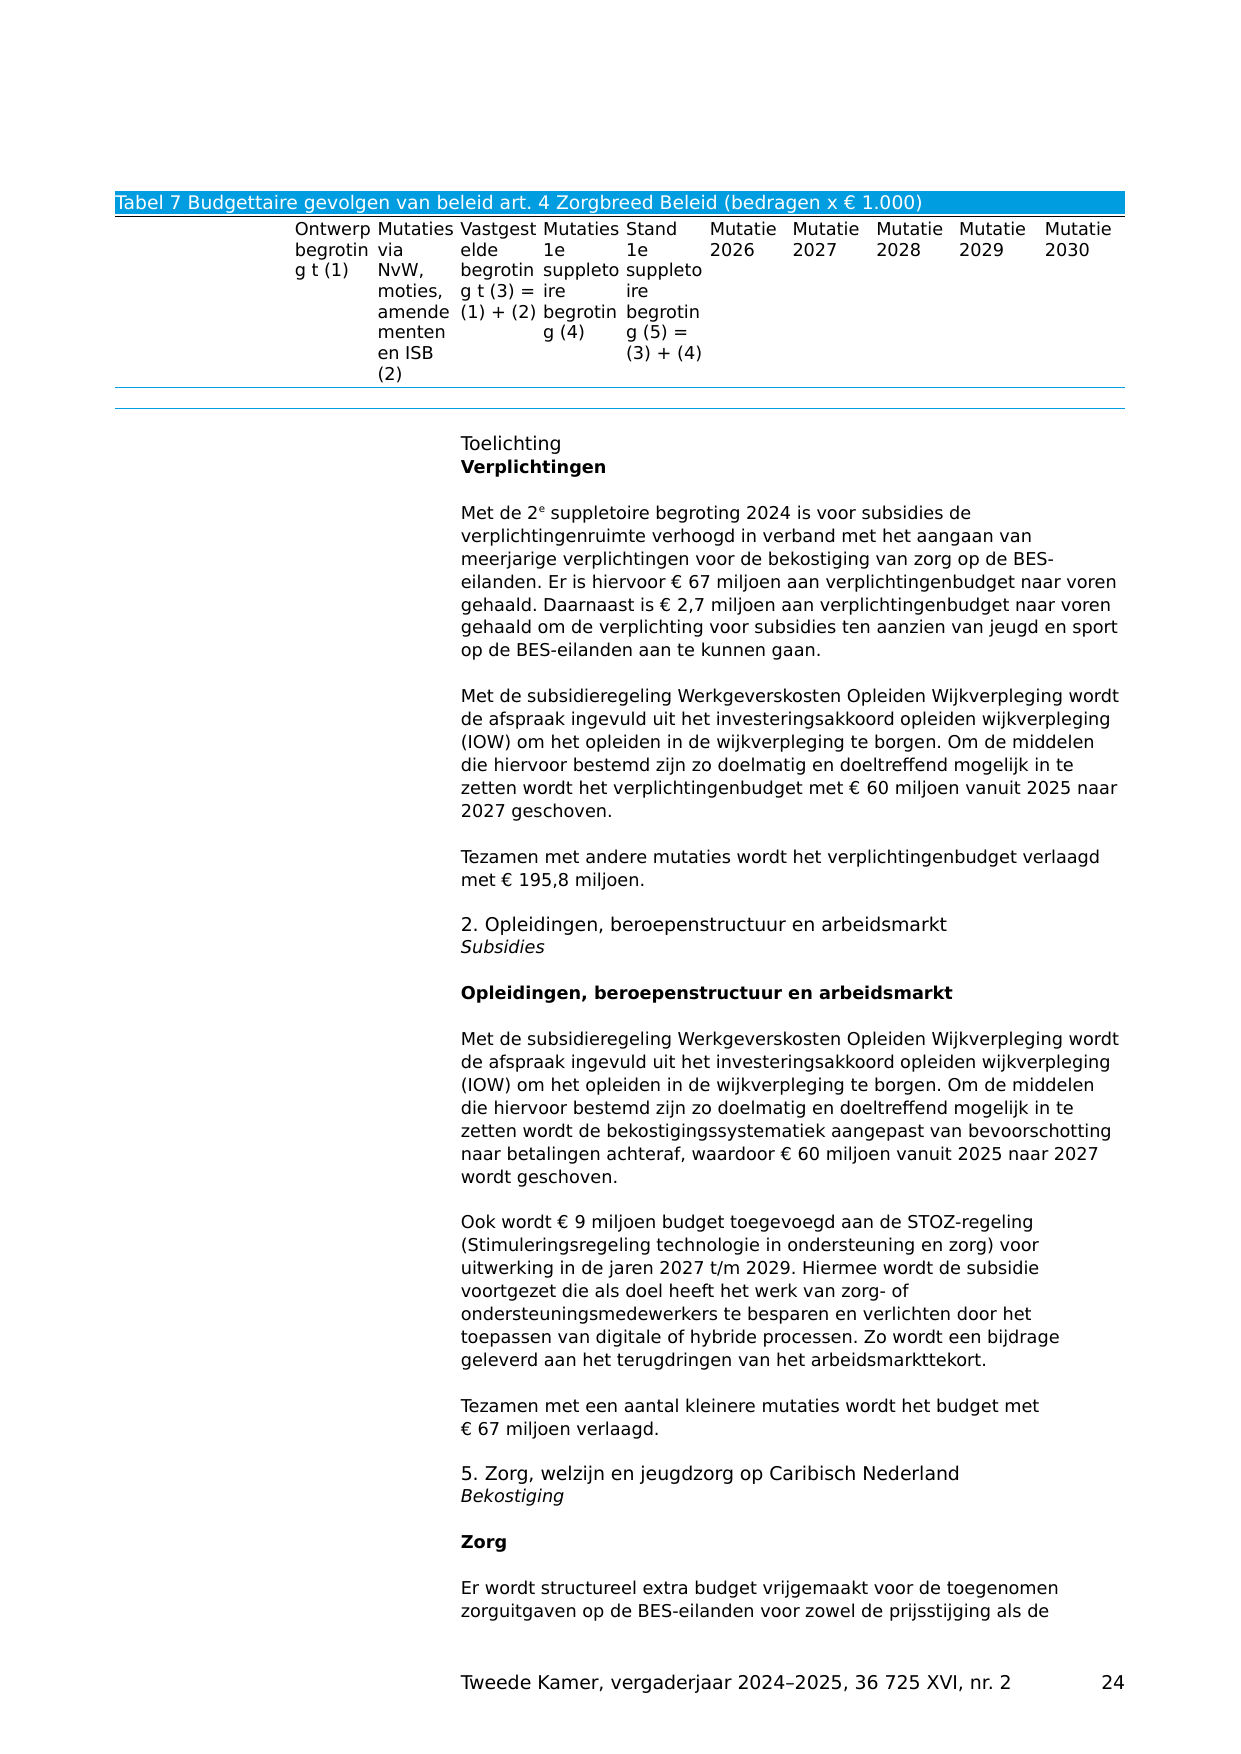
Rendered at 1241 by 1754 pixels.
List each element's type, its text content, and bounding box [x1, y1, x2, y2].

title 2. Opleidingen, beroepenstructuur en arbeidsmarkt [461, 913, 1125, 936]
table_cell Mutatie 2029 [956, 217, 1042, 387]
text Tezamen met andere mutaties wordt het verplichtingenbudget verlaagd met € 195,8 miljoen. [461, 845, 1125, 891]
table_cell [150, 217, 292, 387]
text Met de subsidieregeling Werkgeverskosten Opleiden Wijkverpleging wordt de afspraak ingevuld uit het investeringsakkoord opleiden wijkverpleging (IOW) om het opleiden in de wijkverpleging te borgen. Om de middelen die hiervoor bestemd zijn zo doelmatig en doeltreffend mogelijk in te zetten wordt de bekostigingssystematiek aangepast van bevoorschotting naar betalingen achteraf, waardoor € 60 miljoen vanuit 2025 naar 2027 wordt geschoven. [461, 1027, 1125, 1188]
table_cell Stand 1e suppletoire begroting (5) = (3) + (4) [623, 217, 707, 387]
table_cell [115, 217, 150, 387]
table_cell [623, 388, 707, 408]
title Toelichting [461, 433, 1125, 455]
table_cell Mutatie 2027 [789, 217, 873, 387]
table_cell [540, 388, 623, 408]
table_cell [115, 388, 150, 408]
text Met de subsidieregeling Werkgeverskosten Opleiden Wijkverpleging wordt de afspraak ingevuld uit het investeringsakkoord opleiden wijkverpleging (IOW) om het opleiden in de wijkverpleging te borgen. Om de middelen die hiervoor bestemd zijn zo doelmatig en doeltreffend mogelijk in te zetten wordt het verplichtingenbudget met € 60 miljoen vanuit 2025 naar 2027 geschoven. [461, 684, 1125, 822]
title 5. Zorg, welzijn en jeugdzorg op Caribisch Nederland [461, 1463, 1125, 1484]
text Verplichtingen [461, 455, 1125, 478]
table_cell [789, 388, 873, 408]
table_cell [374, 388, 457, 408]
text Zorg [461, 1530, 1125, 1553]
text Er wordt structureel extra budget vrijgemaakt voor de toegenomen zorguitgaven op de BES-eilanden voor zowel de prijsstijging als de [461, 1576, 1125, 1622]
text Bekostiging [461, 1484, 1125, 1507]
text Opleidingen, beroepenstructuur en arbeidsmarkt [461, 981, 1125, 1004]
table_cell [956, 388, 1042, 408]
table_cell [457, 388, 540, 408]
table_cell Mutatie 2026 [707, 217, 789, 387]
table_cell Mutatie 2028 [873, 217, 956, 387]
table_cell Mutatie 2030 [1042, 217, 1125, 387]
table_cell [150, 388, 292, 408]
table_cell [1042, 388, 1125, 408]
text Ook wordt € 9 miljoen budget toegevoegd aan de STOZ-regeling (Stimuleringsregeling technologie in ondersteuning en zorg) voor uitwerking in de jaren 2027 t/m 2029. Hiermee wordt de subsidie voortgezet die als doel heeft het werk van zorg- of ondersteuningsmedewerkers te besparen en verlichten door het toepassen van digitale of hybride processen. Zo wordt een bijdrage geleverd aan het terugdringen van het arbeidsmarkttekort. [461, 1211, 1125, 1371]
text Tezamen met een aantal kleinere mutaties wordt het budget met € 67 miljoen verlaagd. [461, 1394, 1125, 1440]
table_cell Ontwerpbegroting t (1) [292, 217, 374, 387]
text Subsidies [461, 936, 1125, 958]
table_cell Vastgestelde begroting t (3) = (1) + (2) [457, 217, 540, 387]
table_cell [873, 388, 956, 408]
table_cell Mutaties via NvW, moties, amendementen en ISB (2) [374, 217, 457, 387]
table_cell [707, 388, 789, 408]
table_cell [292, 388, 374, 408]
table_cell Mutaties 1e suppletoire begroting (4) [540, 217, 623, 387]
text Met de 2e suppletoire begroting 2024 is voor subsidies de verplichtingenruimte verhoogd in verband met het aangaan van meerjarige verplichtingen voor de bekostiging van zorg op de BES-eilanden. Er is hiervoor € 67 miljoen aan verplichtingenbudget naar voren gehaald. Daarnaast is € 2,7 miljoen aan verplichtingenbudget naar voren gehaald om de verplichting voor subsidies ten aanzien van jeugd en sport op de BES-eilanden aan te kunnen gaan. [461, 501, 1125, 661]
